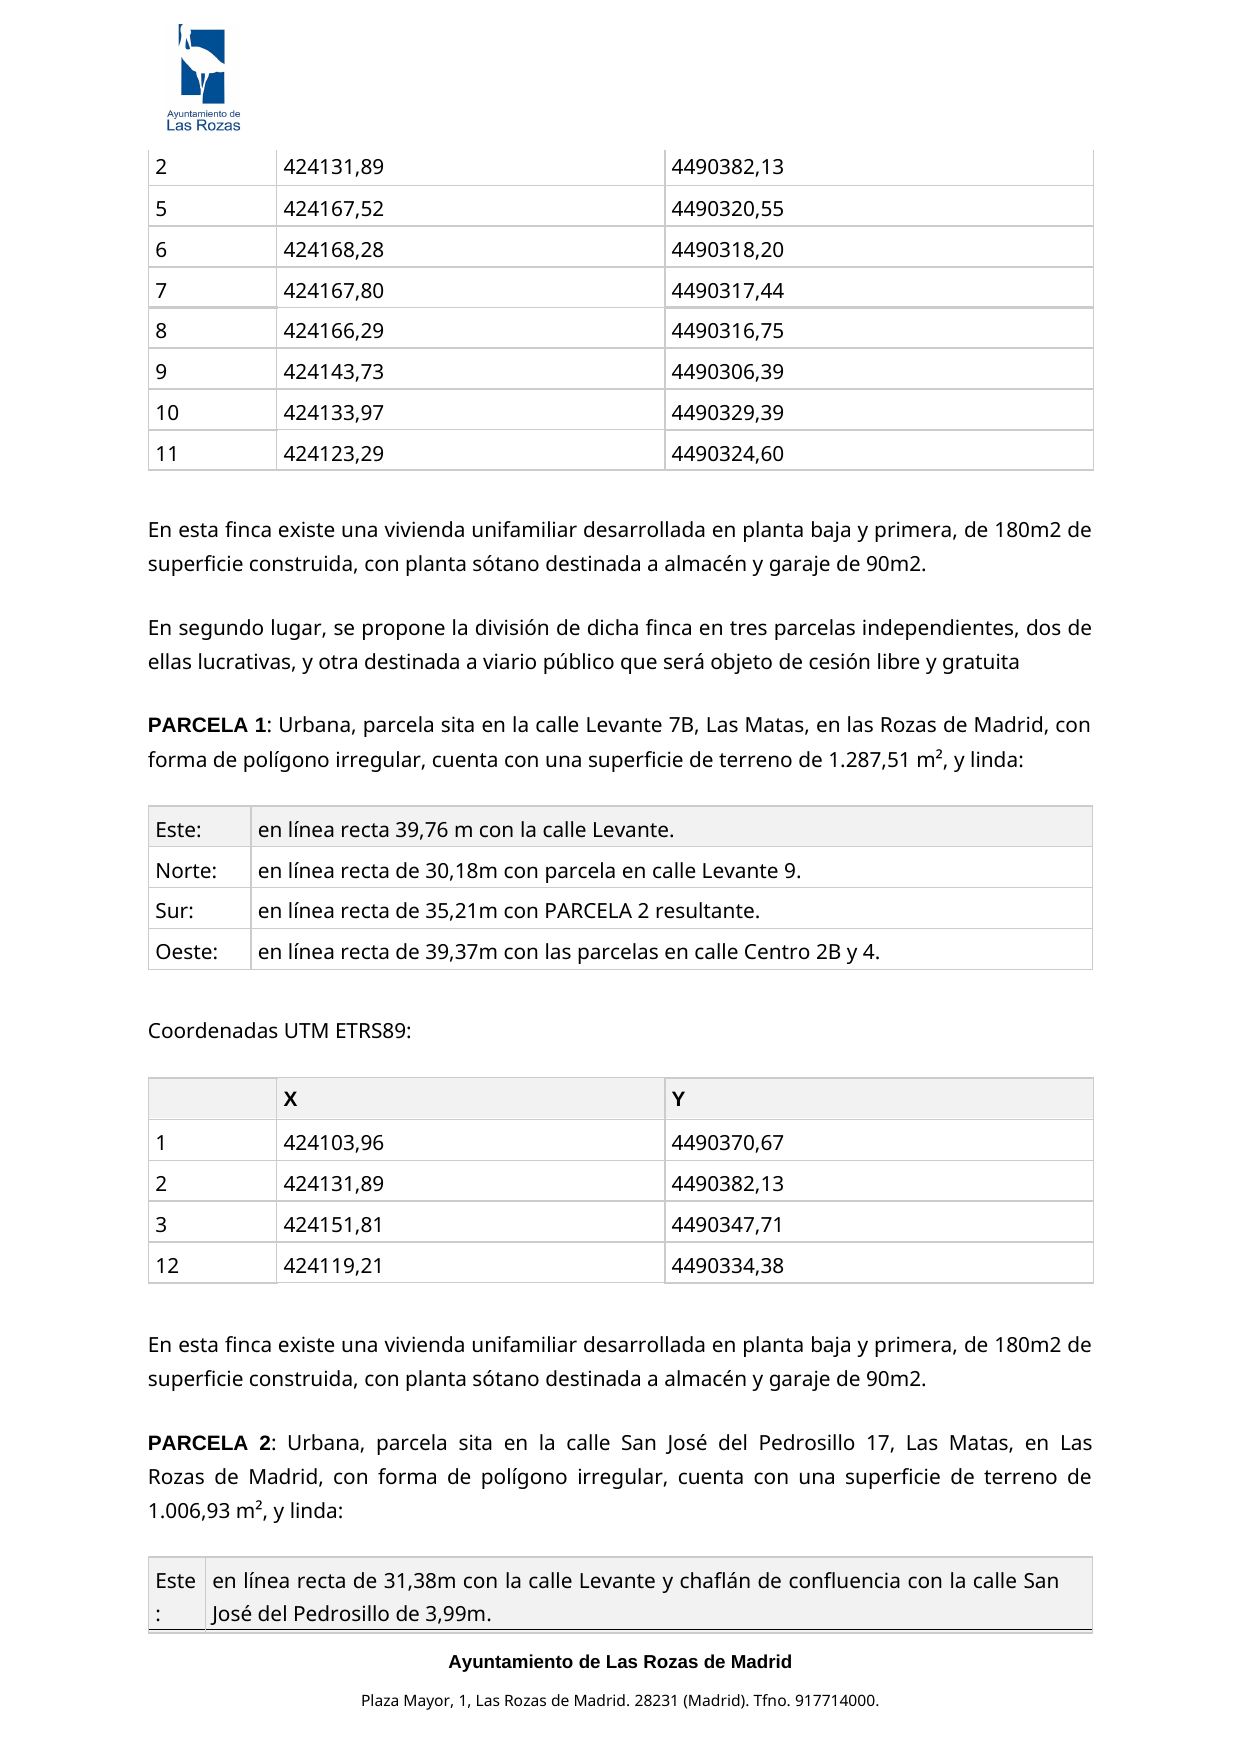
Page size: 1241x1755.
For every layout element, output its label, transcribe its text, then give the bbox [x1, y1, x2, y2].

table_cell en línea recta de 35,21m con PARCELA 2 resultante. [252, 888, 1092, 928]
table_cell 4490334,38 [666, 1243, 1093, 1282]
table_cell 4490382,13 [666, 1161, 1093, 1200]
table_cell 5 [149, 186, 276, 225]
table_cell 10 [149, 390, 276, 429]
table_cell Oeste: [149, 929, 250, 968]
table_cell 2 [149, 1161, 276, 1200]
table_cell 4490318,20 [666, 227, 1093, 266]
table_cell 424168,28 [277, 227, 664, 266]
text En esta finca existe una vivienda unifamiliar desarrollada en planta baja y primera, de 180m2 de superficie construida, con planta sótano destinada a almacén y garaje de 90m2. [148, 1330, 1093, 1393]
table_cell 4490316,75 [666, 309, 1093, 347]
table_header en línea recta de 31,38m con la calle Levante y chaflán de confluencia con la calle San José del Pedrosillo de 3,99m. [206, 1558, 1092, 1629]
table_cell 424167,80 [277, 268, 664, 306]
table_header 4490382,13 [666, 150, 1093, 185]
table_cell 424143,73 [277, 349, 664, 388]
table_header 424131,89 [277, 150, 664, 185]
table_cell en línea recta de 30,18m con parcela en calle Levante 9. [252, 847, 1092, 887]
text Coordenadas UTM ETRS89: [148, 1016, 1105, 1045]
table_cell 1 [149, 1120, 276, 1159]
table_cell 424131,89 [277, 1161, 664, 1200]
table_header Y [666, 1079, 1093, 1118]
table_cell Sur: [149, 888, 250, 928]
text En segundo lugar, se propone la división de dicha finca en tres parcelas independientes, dos de ellas lucrativas, y otra destinada a viario público que será objeto de cesión libre y gratuita [148, 613, 1093, 676]
table_cell 4490317,44 [666, 268, 1093, 306]
text En esta finca existe una vivienda unifamiliar desarrollada en planta baja y primera, de 180m2 de superficie construida, con planta sótano destinada a almacén y garaje de 90m2. [148, 515, 1093, 578]
table_cell 424166,29 [277, 308, 664, 347]
table_cell 424151,81 [277, 1202, 664, 1241]
table_cell en línea recta de 39,37m con las parcelas en calle Centro 2B y 4. [252, 929, 1092, 968]
table_cell 4490347,71 [666, 1202, 1093, 1241]
table_cell 4490320,55 [666, 186, 1093, 225]
table_header [149, 1079, 276, 1118]
table_cell 424119,21 [277, 1243, 664, 1282]
table_header 2 [149, 150, 276, 185]
table_cell 4490306,39 [666, 349, 1093, 388]
table_header Este : [149, 1558, 205, 1629]
table_cell 4490370,67 [666, 1120, 1093, 1159]
table_cell 6 [149, 227, 276, 266]
table_header Este: [149, 807, 250, 846]
table_cell 424123,29 [277, 430, 664, 469]
table_cell 7 [149, 268, 276, 306]
text PARCELA 2: Urbana, parcela sita en la calle San José del Pedrosillo 17, Las Matas, en Las Rozas de Madrid, con forma de polígono irregular, cuenta con una superficie de terreno de 1.006,93 m², y linda: [148, 1428, 1093, 1525]
table_cell Norte: [149, 847, 250, 887]
table_cell 424133,97 [277, 390, 664, 429]
table_cell 4490329,39 [666, 390, 1093, 429]
table_cell 12 [149, 1243, 276, 1282]
table_cell 424103,96 [277, 1120, 664, 1159]
table_header en línea recta 39,76 m con la calle Levante. [252, 807, 1092, 846]
text PARCELA 1: Urbana, parcela sita en la calle Levante 7B, Las Matas, en las Rozas de Madrid, con forma de polígono irregular, cuenta con una superficie de terreno de 1.287,51 m², y linda: [148, 711, 1093, 774]
table_cell 9 [149, 349, 276, 388]
table_cell 8 [149, 309, 276, 347]
table_header X [277, 1078, 664, 1118]
table_cell 4490324,60 [666, 431, 1093, 469]
table_cell 424167,52 [277, 186, 664, 225]
table_cell 3 [149, 1202, 276, 1241]
table_cell 11 [149, 431, 276, 469]
